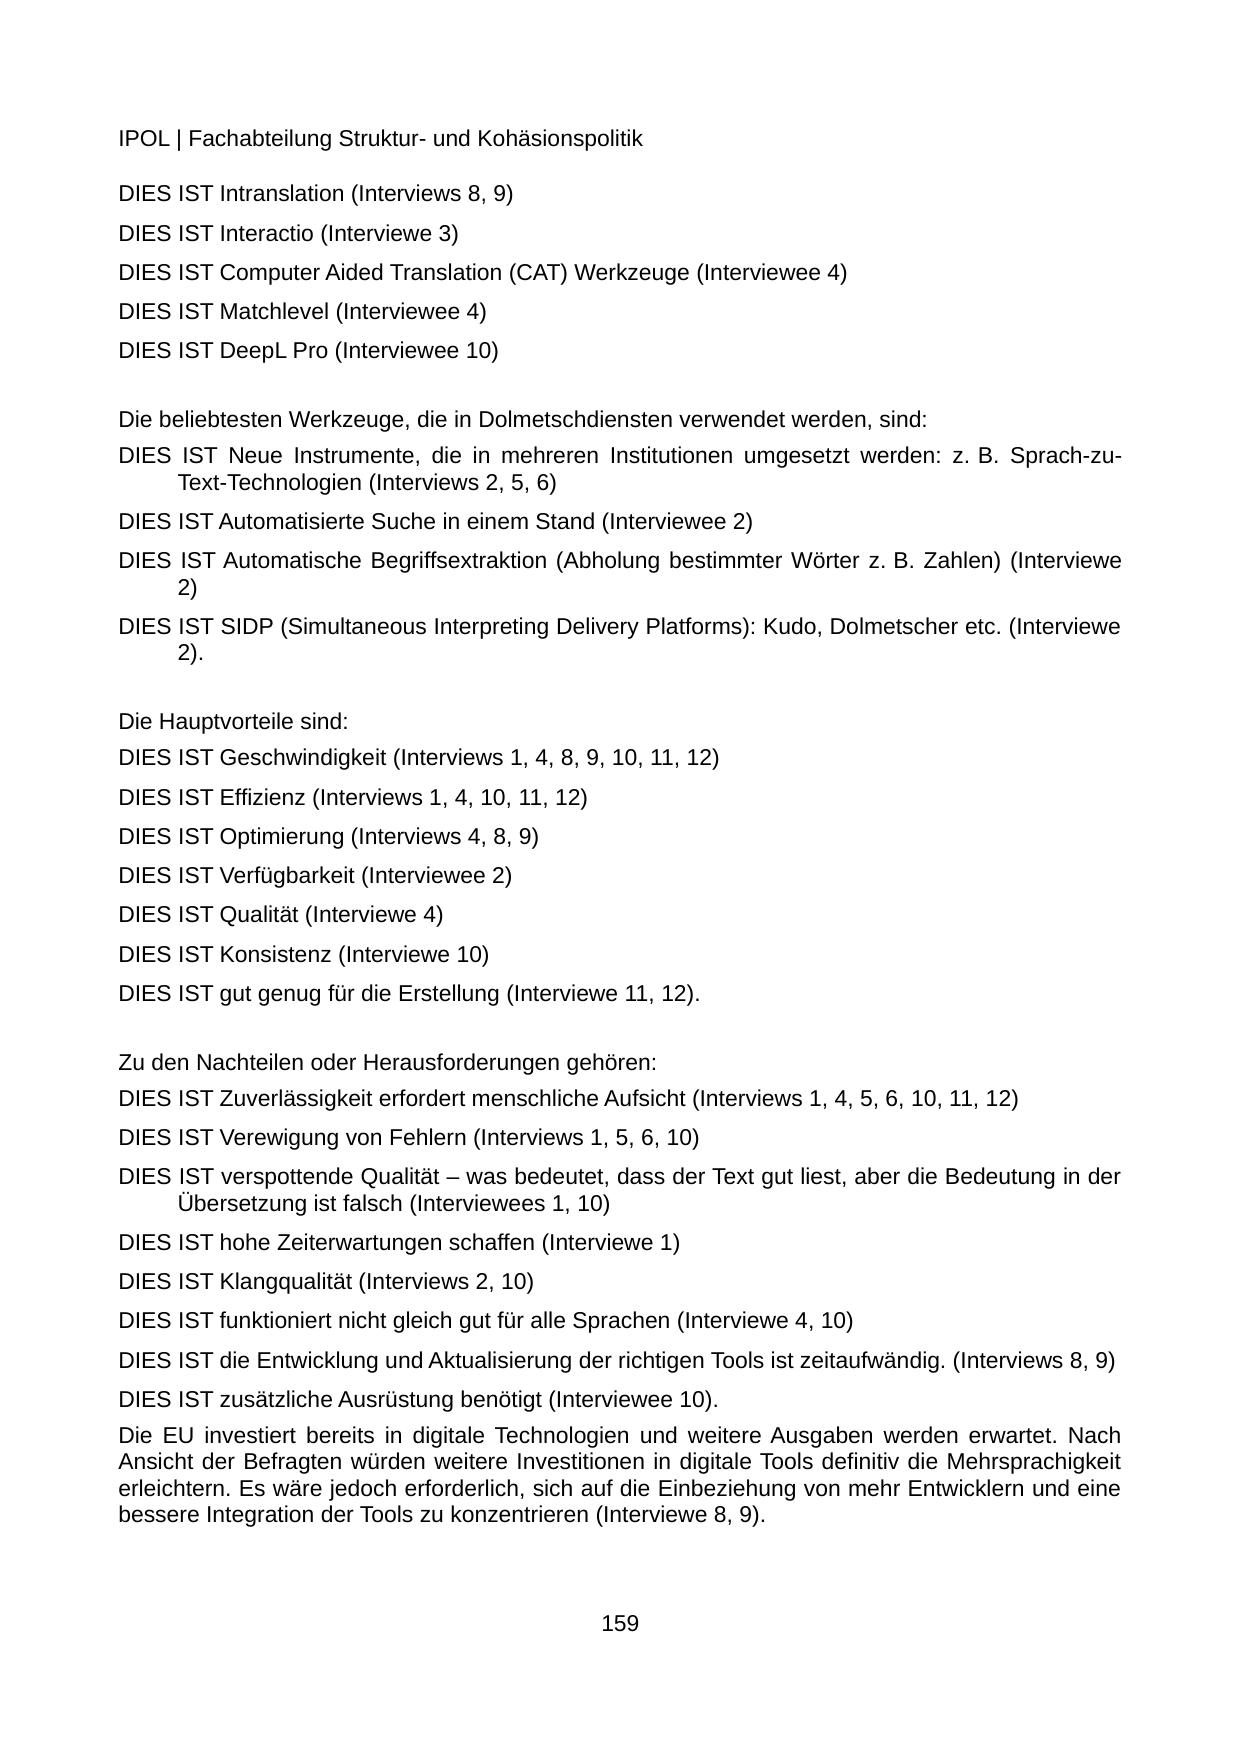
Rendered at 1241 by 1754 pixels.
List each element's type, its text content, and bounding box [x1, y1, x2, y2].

text DIES IST Automatisierte Suche in einem Stand (Interviewee 2) [118, 508, 1122, 534]
text DIES IST zusätzliche Ausrüstung benötigt (Interviewee 10). [118, 1386, 1122, 1412]
text DIES IST Konsistenz (Interviewe 10) [118, 941, 1122, 967]
text DIES IST Optimierung (Interviews 4, 8, 9) [118, 823, 1122, 849]
text DIES IST verspottende Qualität – was bedeutet, dass der Text gut liest, aber die Bedeutung in der Übersetzung ist falsch (Interviewees 1, 10) [118, 1163, 1122, 1216]
text Die beliebtesten Werkzeuge, die in Dolmetschdiensten verwendet werden, sind: [118, 406, 1122, 433]
text DIES IST Geschwindigkeit (Interviews 1, 4, 8, 9, 10, 11, 12) [118, 744, 1122, 771]
text DIES IST Neue Instrumente, die in mehreren Institutionen umgesetzt werden: z. B. Sprach-zu-Text-Technologien (Interviews 2, 5, 6) [118, 442, 1122, 495]
text DIES IST gut genug für die Erstellung (Interviewe 11, 12). [118, 980, 1122, 1006]
text DIES IST Matchlevel (Interviewee 4) [118, 298, 1122, 324]
text DIES IST Automatische Begriffsextraktion (Abholung bestimmter Wörter z. B. Zahlen) (Interviewe 2) [118, 547, 1122, 600]
text DIES IST Qualität (Interviewe 4) [118, 901, 1122, 928]
text Zu den Nachteilen oder Herausforderungen gehören: [118, 1049, 1122, 1075]
text DIES IST Interactio (Interviewe 3) [118, 220, 1122, 246]
text DIES IST Effizienz (Interviews 1, 4, 10, 11, 12) [118, 783, 1122, 810]
text Die EU investiert bereits in digitale Technologien und weitere Ausgaben werden erwartet. Nach Ansicht der Befragten würden weitere Investitionen in digitale Tools definitiv die Mehrsprachigkeit erleichtern. Es wäre jedoch erforderlich, sich auf die Einbeziehung von mehr Entwicklern und eine bessere Integration der Tools zu konzentrieren (Interviewe 8, 9). [118, 1422, 1122, 1527]
text DIES IST hohe Zeiterwartungen schaffen (Interviewe 1) [118, 1229, 1122, 1255]
text DIES IST Verewigung von Fehlern (Interviews 1, 5, 6, 10) [118, 1124, 1122, 1150]
text DIES IST funktioniert nicht gleich gut für alle Sprachen (Interviewe 4, 10) [118, 1307, 1122, 1334]
text DIES IST DeepL Pro (Interviewee 10) [118, 337, 1122, 364]
text DIES IST Klangqualität (Interviews 2, 10) [118, 1268, 1122, 1294]
text DIES IST Computer Aided Translation (CAT) Werkzeuge (Interviewee 4) [118, 259, 1122, 285]
text DIES IST Verfügbarkeit (Interviewee 2) [118, 862, 1122, 888]
text DIES IST die Entwicklung und Aktualisierung der richtigen Tools ist zeitaufwändig. (Interviews 8, 9) [118, 1347, 1122, 1373]
text DIES IST Zuverlässigkeit erfordert menschliche Aufsicht (Interviews 1, 4, 5, 6, 10, 11, 12) [118, 1085, 1122, 1111]
text Die Hauptvorteile sind: [118, 708, 1122, 734]
text DIES IST SIDP (Simultaneous Interpreting Delivery Platforms): Kudo, Dolmetscher etc. (Interviewe 2). [118, 613, 1122, 666]
text DIES IST Intranslation (Interviews 8, 9) [118, 180, 1122, 207]
